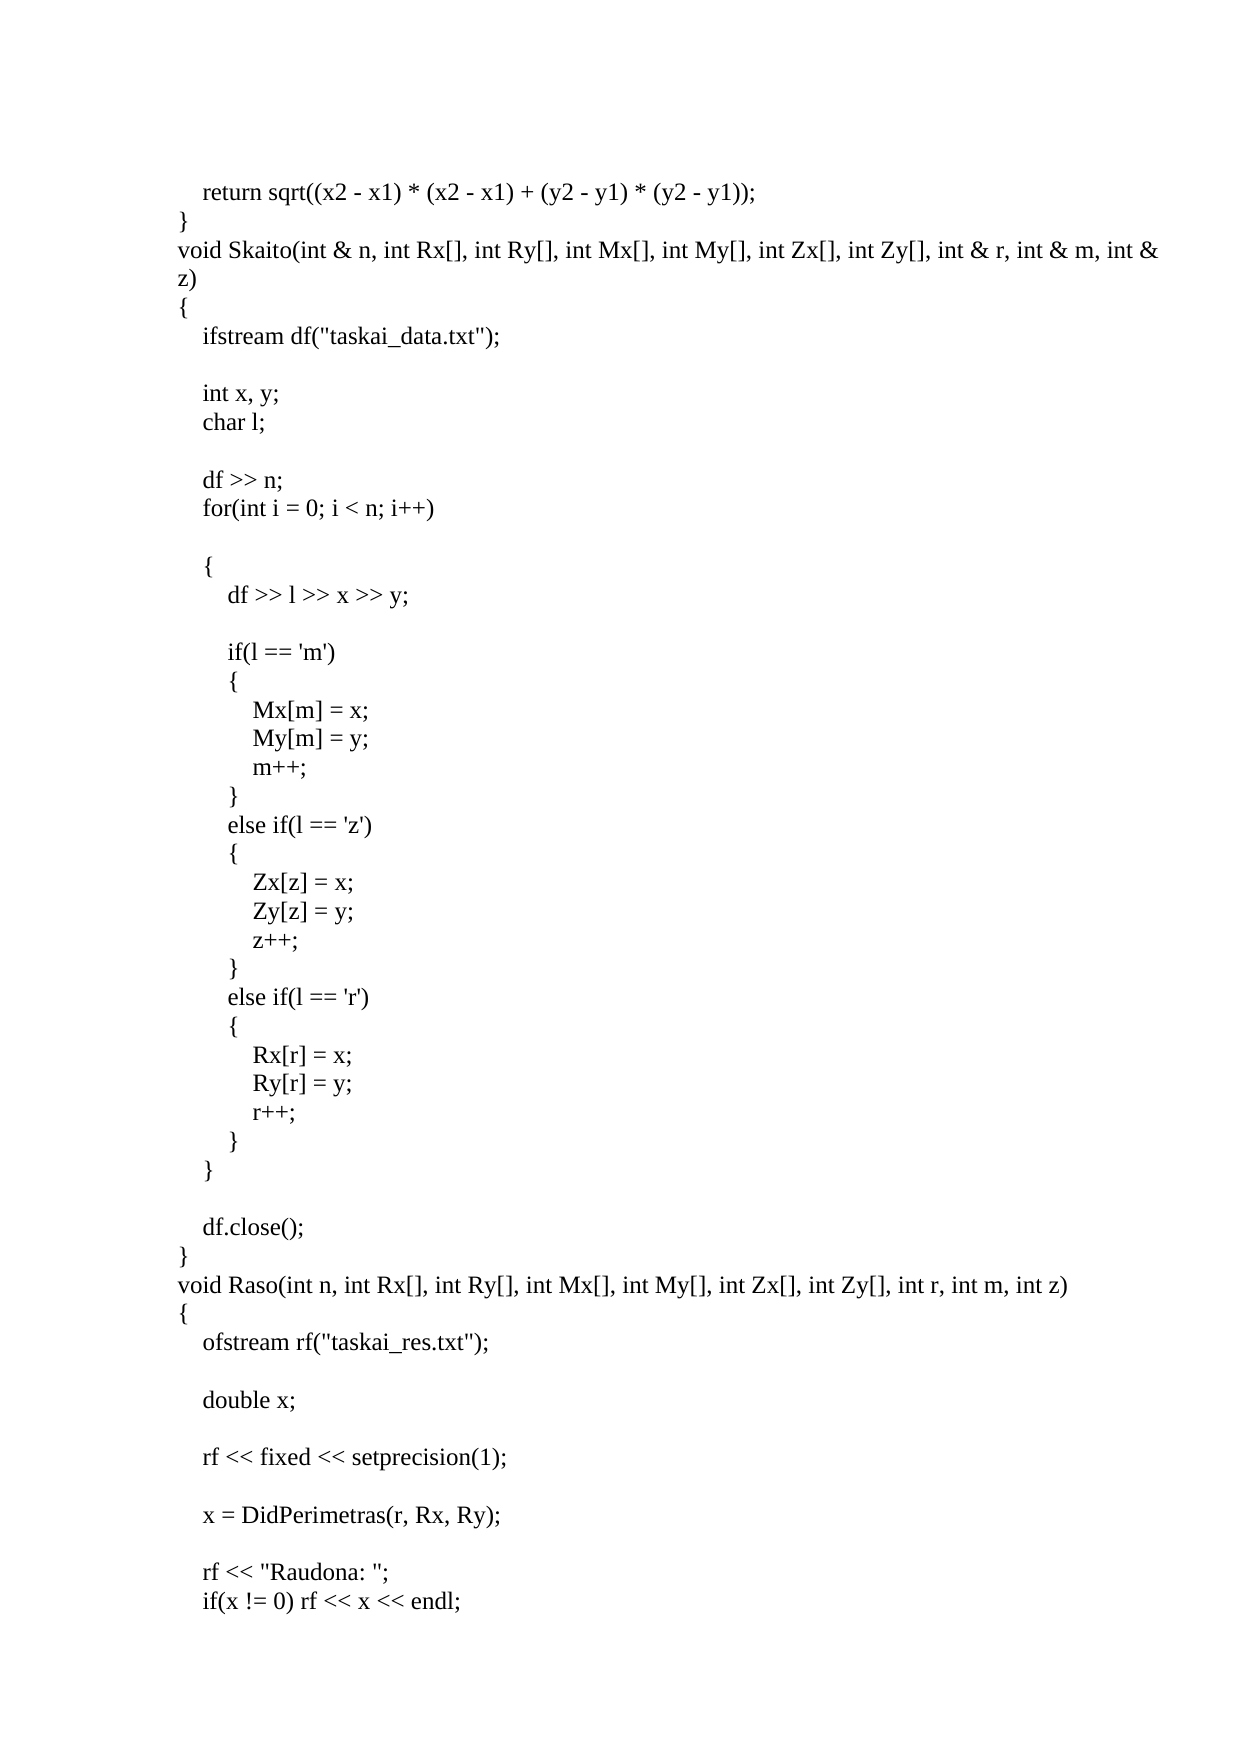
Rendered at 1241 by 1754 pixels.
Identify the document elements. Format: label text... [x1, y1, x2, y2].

text int x, y; [177, 378, 1181, 407]
text z++; [177, 925, 1181, 953]
text Zx[z] = x; [177, 867, 1181, 896]
text void Skaito(int & n, int Rx[], int Ry[], int Mx[], int My[], int Zx[], int Zy[], int & r, int & m, int & z) [177, 235, 1181, 292]
text for(int i = 0; i < n; i++) [177, 493, 1181, 522]
text Ry[r] = y; [177, 1068, 1181, 1097]
text df.close(); [177, 1212, 1181, 1241]
text return sqrt((x2 - x1) * (x2 - x1) + (y2 - y1) * (y2 - y1)); [177, 177, 1181, 206]
text double x; [177, 1385, 1181, 1413]
text { [177, 1011, 1181, 1040]
text } [177, 1241, 1181, 1270]
text } [177, 206, 1181, 235]
text } [177, 953, 1181, 982]
text if(x != 0) rf << x << endl; [177, 1586, 1181, 1615]
text r++; [177, 1097, 1181, 1126]
text rf << fixed << setprecision(1); [177, 1442, 1181, 1471]
text Zy[z] = y; [177, 896, 1181, 925]
text else if(l == 'z') [177, 810, 1181, 838]
text ofstream rf("taskai_res.txt"); [177, 1327, 1181, 1356]
text x = DidPerimetras(r, Rx, Ry); [177, 1500, 1181, 1528]
text m++; [177, 752, 1181, 781]
text df >> l >> x >> y; [177, 580, 1181, 608]
text My[m] = y; [177, 723, 1181, 752]
text } [177, 1155, 1181, 1183]
text } [177, 1126, 1181, 1155]
text char l; [177, 407, 1181, 436]
text if(l == 'm') [177, 637, 1181, 666]
text { [177, 551, 1181, 580]
text df >> n; [177, 465, 1181, 493]
text } [177, 781, 1181, 810]
text { [177, 1298, 1181, 1327]
text rf << "Raudona: "; [177, 1557, 1181, 1586]
text Mx[m] = x; [177, 695, 1181, 723]
text Rx[r] = x; [177, 1040, 1181, 1068]
text { [177, 292, 1181, 321]
text { [177, 838, 1181, 867]
text ifstream df("taskai_data.txt"); [177, 321, 1181, 350]
text { [177, 666, 1181, 695]
text else if(l == 'r') [177, 982, 1181, 1011]
text void Raso(int n, int Rx[], int Ry[], int Mx[], int My[], int Zx[], int Zy[], int r, int m, int z) [177, 1270, 1181, 1298]
